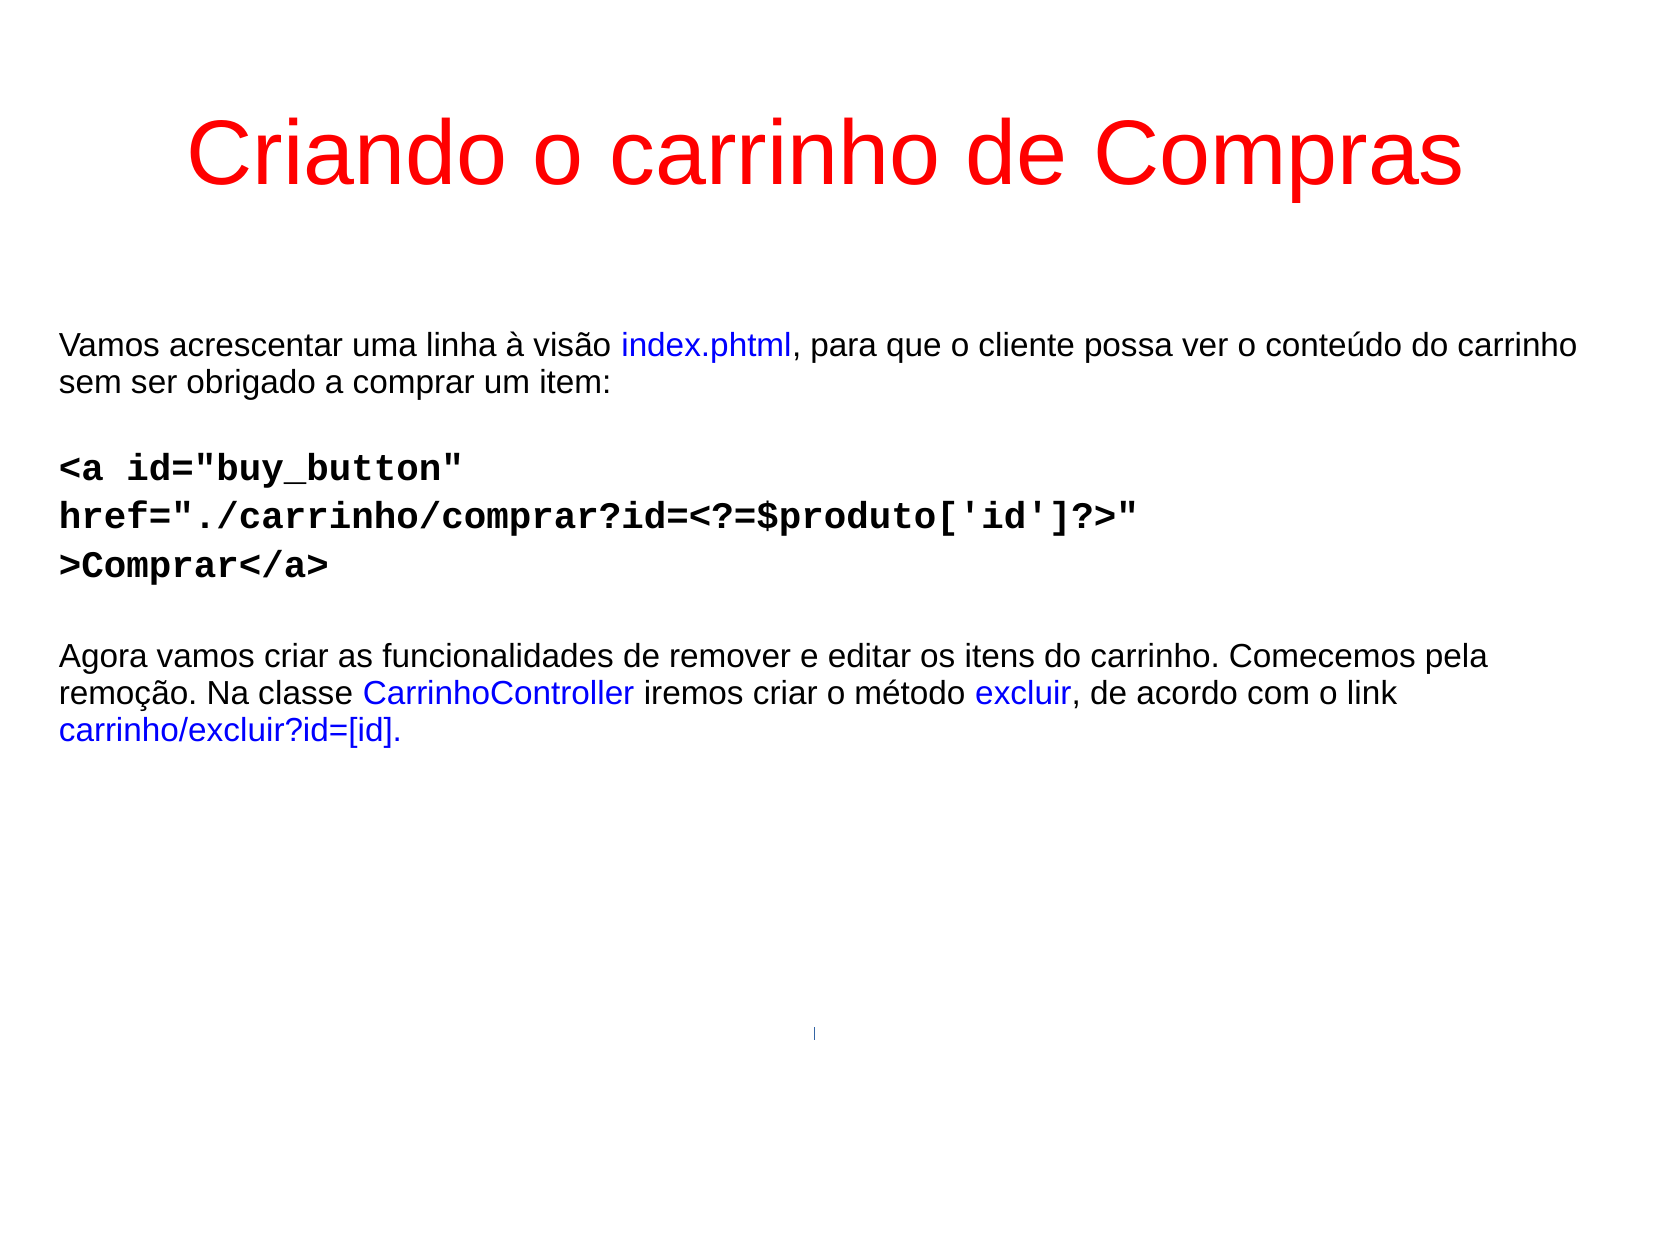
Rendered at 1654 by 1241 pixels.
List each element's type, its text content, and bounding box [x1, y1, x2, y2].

list Vamos acrescentar uma linha à visão index.phtml, para que o cliente possa ver o conteúdo do carrinho sem ser obrigado a comprar um item: <a id="buy_button" href="./carrinho/comprar?id=<?=$produto['id']?>" >Comprar</a> Agora vamos criar as funcionalidades de remover e editar os itens do carrinho. Comecemos pela remoção. Na classe CarrinhoController iremos criar o método excluir, de acordo com o link carrinho/excluir?id=[id]. [59, 283, 1607, 1182]
title Criando o carrinho de Compras [82, 49, 1571, 257]
